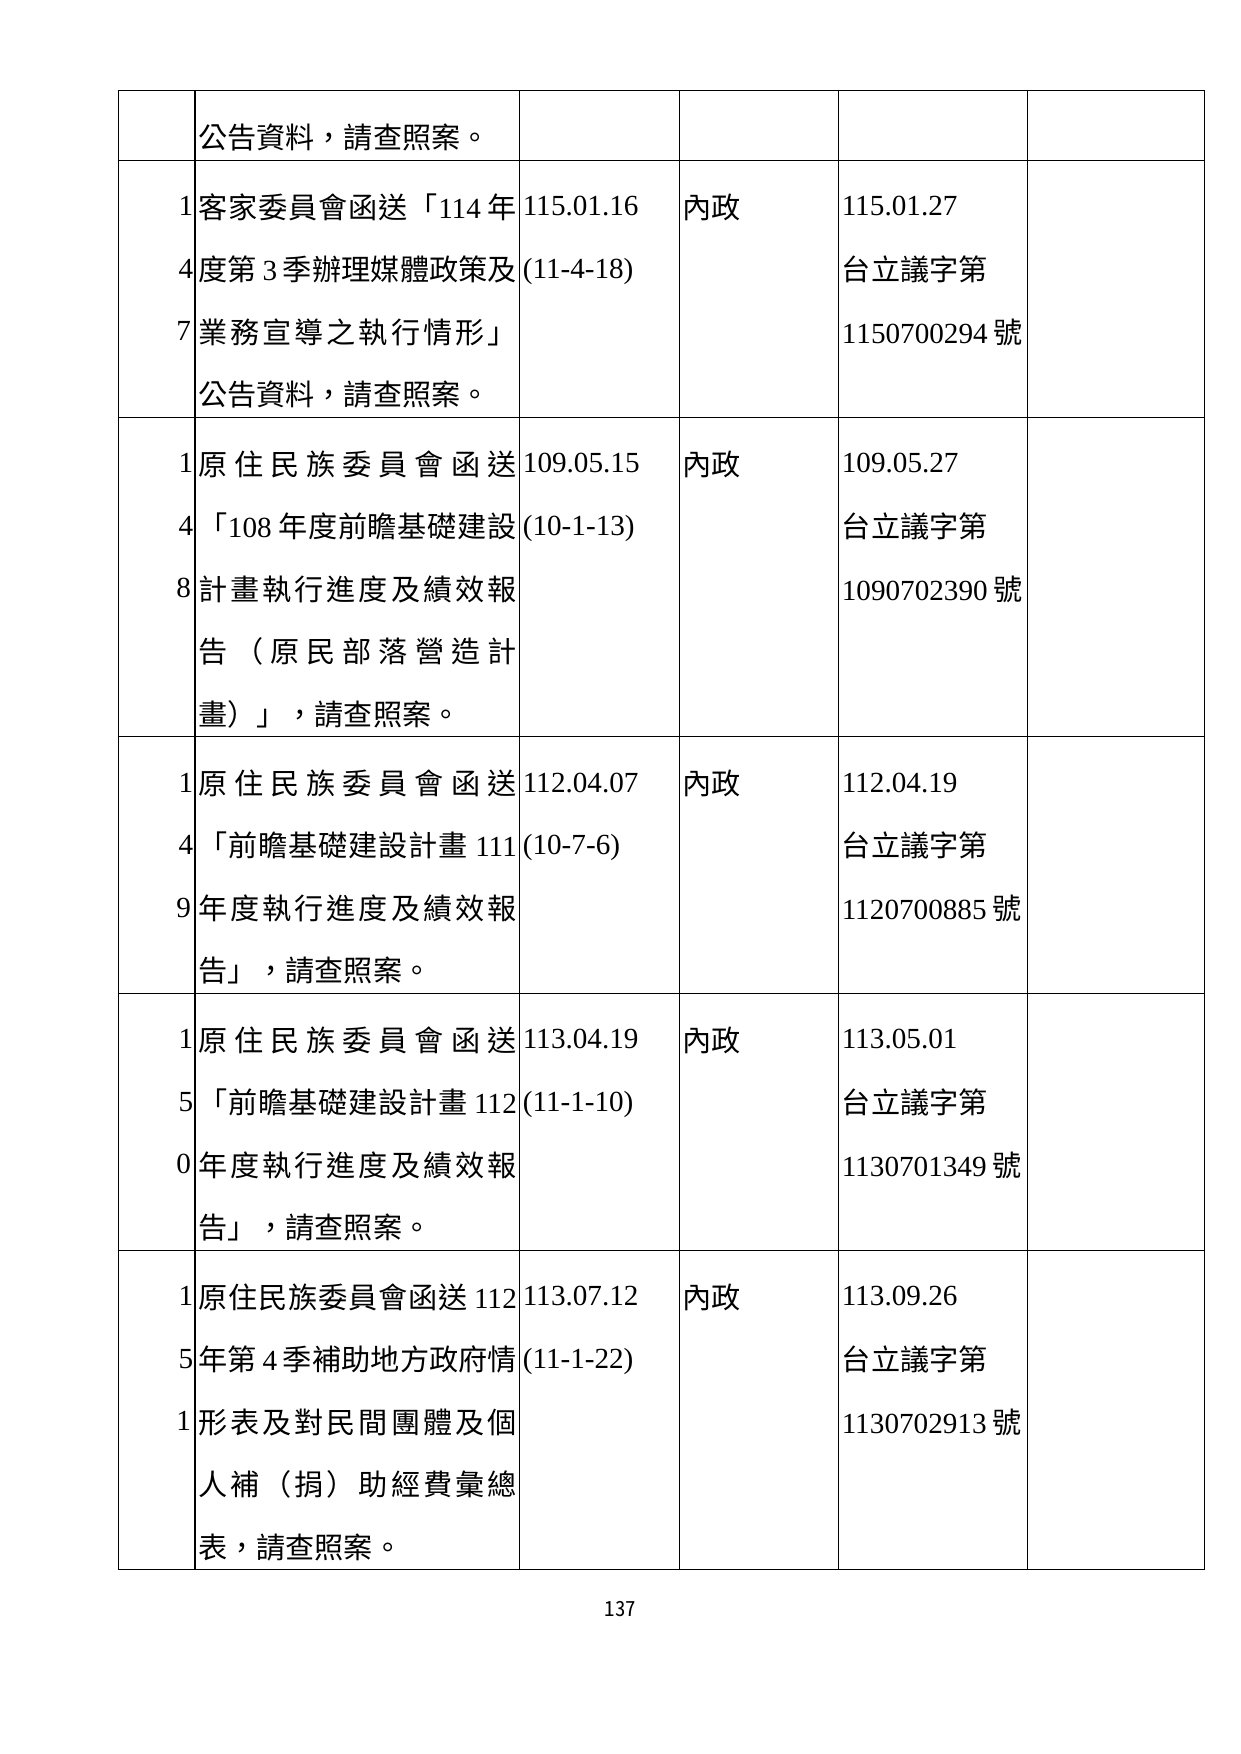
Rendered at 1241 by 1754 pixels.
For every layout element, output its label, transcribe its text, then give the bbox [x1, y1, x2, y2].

table_cell [119, 1251, 194, 1569]
table_cell 113.05.01 台立議字第1130701349號 [839, 994, 1027, 1250]
table_cell 內政 [680, 737, 838, 993]
table_cell 113.07.12 (11-1-22) [520, 1251, 679, 1569]
table_cell 客家委員會函送「114年度第3季辦理媒體政策及業務宣導之執行情形」公告資料，請查照案。 [196, 161, 519, 417]
table_cell 公告資料，請查照案。 [196, 91, 519, 160]
table_cell [520, 91, 679, 160]
table_cell 內政 [680, 1251, 838, 1569]
table_cell [1028, 1251, 1204, 1569]
table_cell 原住民族委員會函送112年第4季補助地方政府情形表及對民間團體及個人補（捐）助經費彙總表，請查照案。 [196, 1251, 519, 1569]
table_cell 115.01.16 (11-4-18) [520, 161, 679, 417]
table_cell 原住民族委員會函送「前瞻基礎建設計畫111年度執行進度及績效報告」，請查照案。 [196, 737, 519, 993]
table_cell 原住民族委員會函送「前瞻基礎建設計畫112年度執行進度及績效報告」，請查照案。 [196, 994, 519, 1250]
table_cell [119, 418, 194, 736]
table_cell 109.05.27 台立議字第1090702390號 [839, 418, 1027, 736]
table_cell 109.05.15 (10-1-13) [520, 418, 679, 736]
table_cell 112.04.07 (10-7-6) [520, 737, 679, 993]
table_cell 內政 [680, 994, 838, 1250]
table_cell [1028, 994, 1204, 1250]
table_cell [119, 737, 194, 993]
table_cell 內政 [680, 418, 838, 736]
table_cell [119, 161, 194, 417]
table_cell 原住民族委員會函送「108年度前瞻基礎建設計畫執行進度及績效報告（原民部落營造計畫）」，請查照案。 [196, 418, 519, 736]
table_cell 112.04.19 台立議字第1120700885號 [839, 737, 1027, 993]
table_cell [680, 91, 838, 160]
table_cell 113.04.19 (11-1-10) [520, 994, 679, 1250]
table_cell [1028, 161, 1204, 417]
table_cell [1028, 418, 1204, 736]
table_cell [119, 91, 194, 160]
table_cell 113.09.26 台立議字第1130702913號 [839, 1251, 1027, 1569]
table_cell [1028, 737, 1204, 993]
table_cell [119, 994, 194, 1250]
table_cell 內政 [680, 161, 838, 417]
table_cell 115.01.27 台立議字第1150700294號 [839, 161, 1027, 417]
table_cell [1028, 91, 1204, 160]
table_cell [839, 91, 1027, 160]
